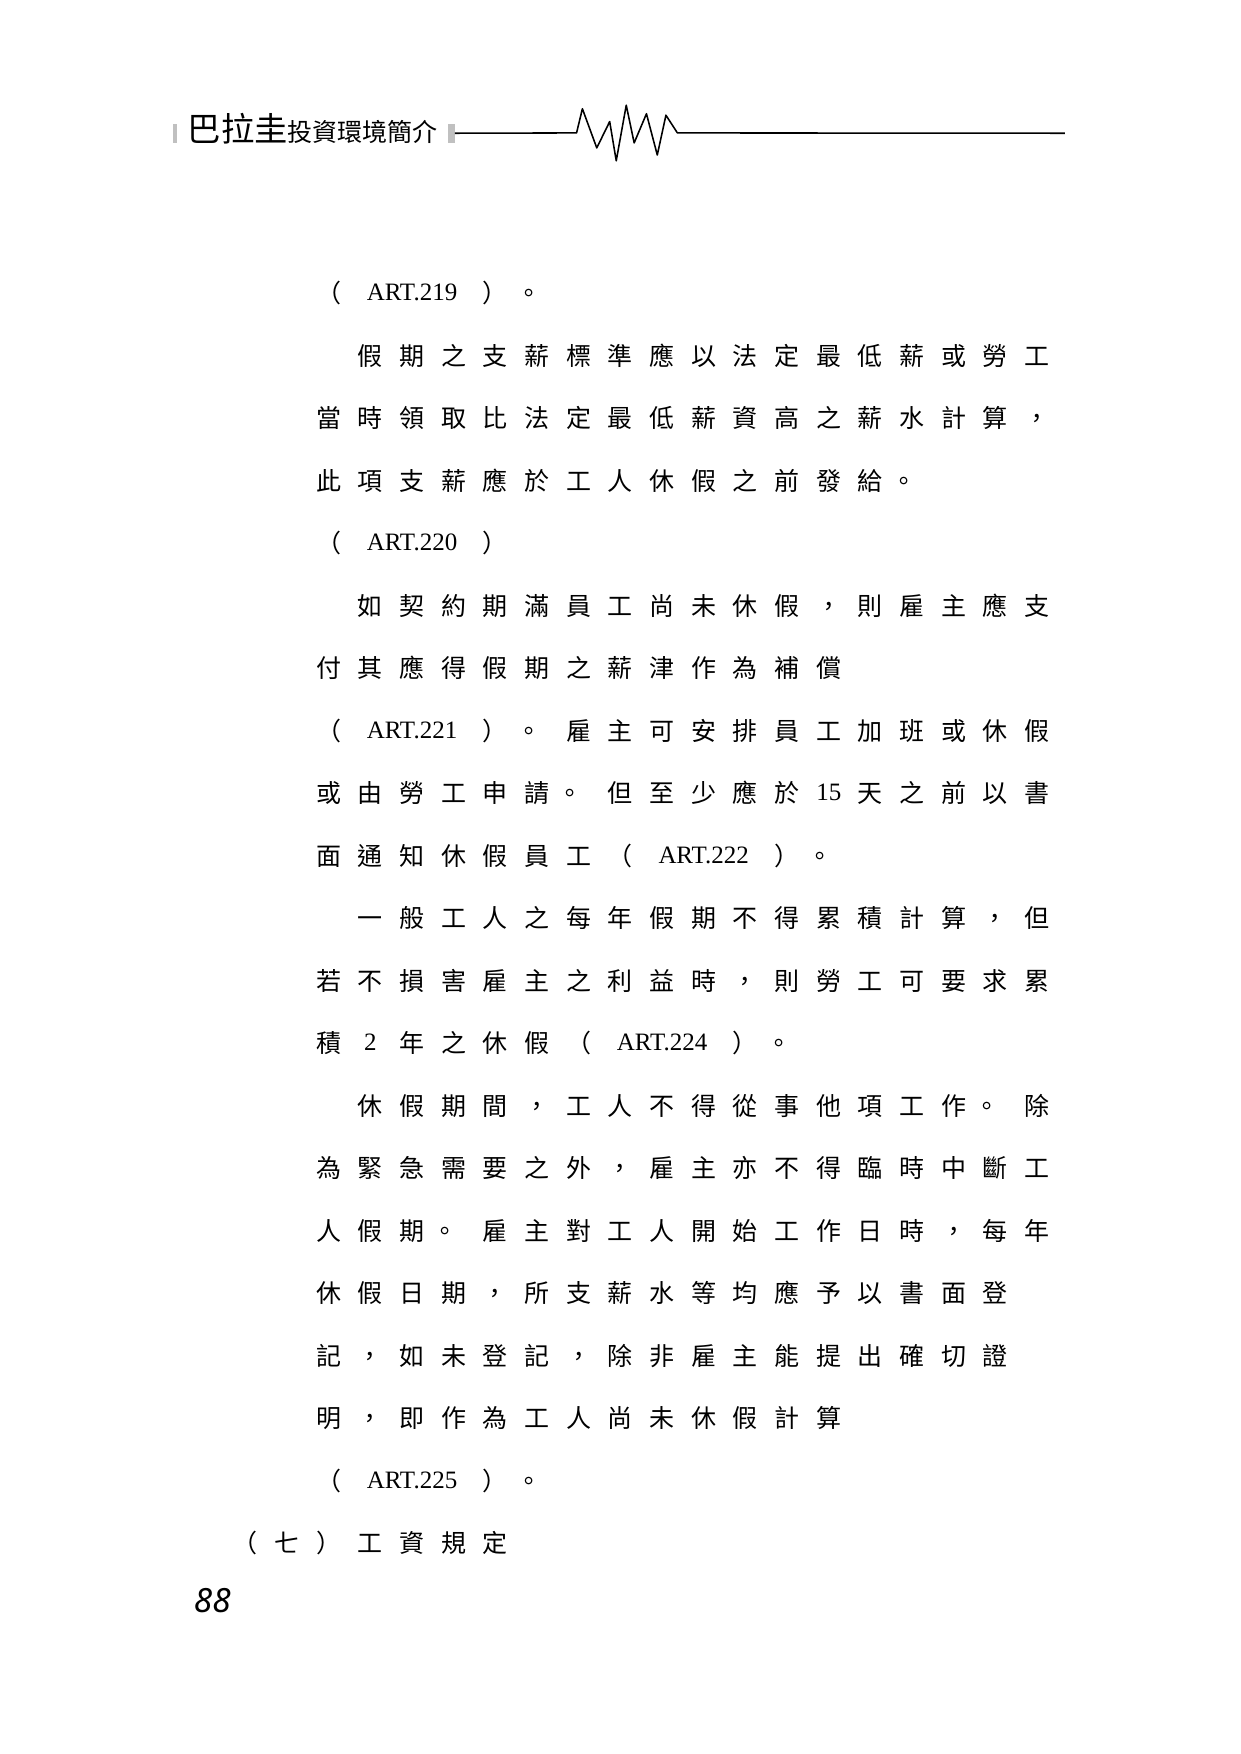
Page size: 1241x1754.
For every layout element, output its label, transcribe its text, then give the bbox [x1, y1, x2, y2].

text 一般工人之每年假期不得累積計算，但若不損害雇主之利益時，則勞工可要求累積2年之休假（ART.224）。 [281, 875, 1058, 1063]
text 如契約期滿員工尚未休假，則雇主應支付其應得假期之薪津作為補償（ART.221）。雇主可安排員工加班或休假或由勞工申請。但至少應於15天之前以書面通知休假員工（ART.222）。 [281, 563, 1058, 875]
text 假期之支薪標準應以法定最低薪或勞工當時領取比法定最低薪資高之薪水計算，此項支薪應於工人休假之前發給。（ART.220） [281, 313, 1058, 563]
text （ART.219）。 [281, 250, 1058, 313]
text 休假期間，工人不得從事他項工作。除為緊急需要之外，雇主亦不得臨時中斷工人假期。雇主對工人開始工作日時，每年休假日期，所支薪水等均應予以書面登記，如未登記，除非雇主能提出確切證明，即作為工人尚未休假計算（ART.225）。 [281, 1063, 1058, 1500]
text （七）工資規定 [207, 1500, 1058, 1563]
